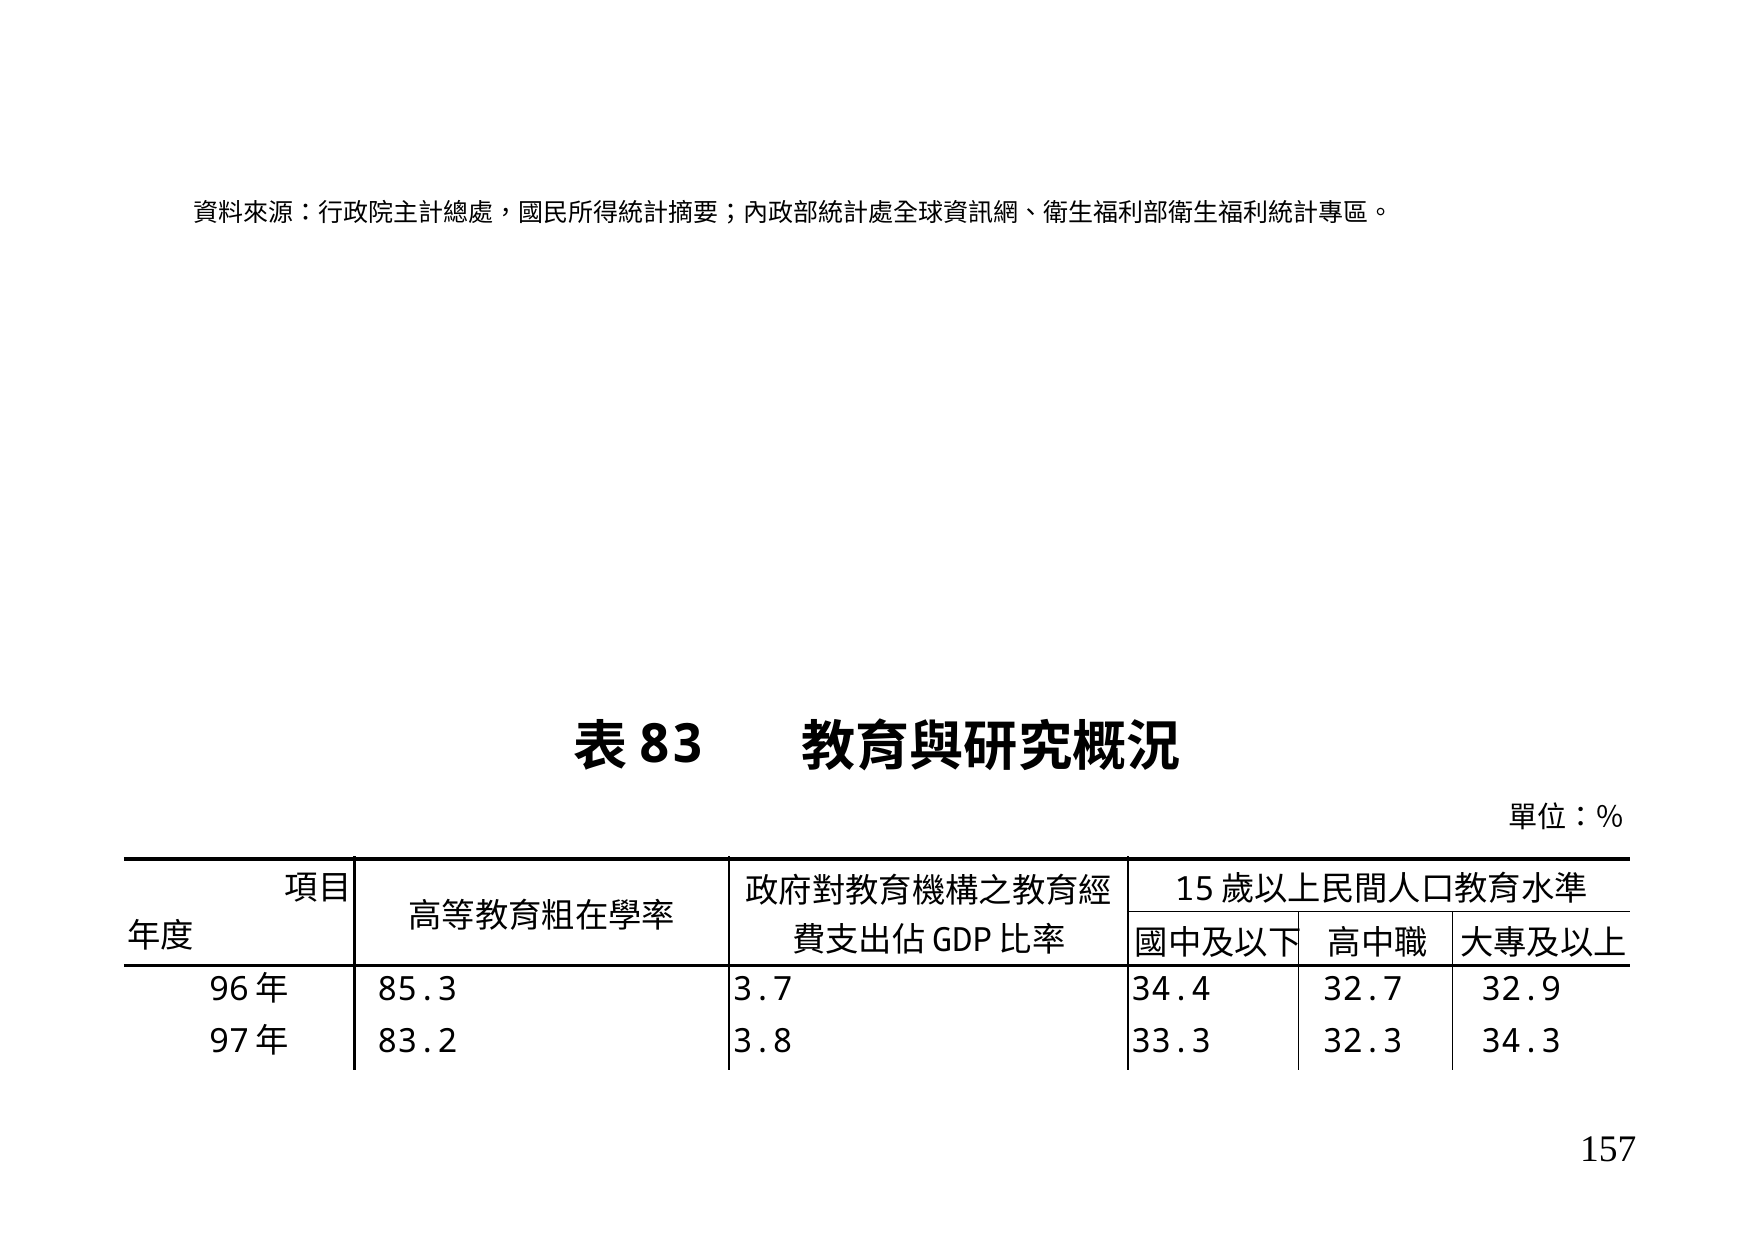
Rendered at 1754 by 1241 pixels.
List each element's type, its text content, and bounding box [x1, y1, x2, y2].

table_cell 3.8 [730, 1017, 1127, 1070]
table_cell 32.3 [1299, 1017, 1452, 1070]
table_cell 高中職 [1299, 912, 1452, 964]
table_header 高等教育粗在學率 [356, 861, 728, 964]
subtitle 表83 教育與研究概況 [118, 669, 1636, 794]
table_cell 32.9 [1453, 967, 1630, 1017]
table_cell 國中及以下 [1129, 912, 1298, 964]
text 單位：％ [118, 794, 1624, 836]
table_cell 34.4 [1129, 967, 1298, 1017]
table_cell 34.3 [1453, 1017, 1630, 1070]
table_cell 33.3 [1129, 1017, 1298, 1070]
table_cell 3.7 [730, 967, 1127, 1017]
table_cell 97年 [124, 1017, 353, 1070]
text 資料來源：行政院主計總處，國民所得統計摘要；內政部統計處全球資訊網、衛生福利部衛生福利統計專區。 [118, 169, 1636, 231]
table_cell 83.2 [356, 1017, 728, 1070]
table_header 15歲以上民間人口教育水準 [1129, 861, 1630, 911]
table_cell 96年 [124, 967, 353, 1017]
table_header 項目 年度 [124, 861, 353, 964]
table_cell 32.7 [1299, 967, 1452, 1017]
table_cell 85.3 [356, 967, 728, 1017]
table_header 政府對教育機構之教育經費支出佔GDP比率 [730, 861, 1127, 964]
table_cell 大專及以上 [1453, 912, 1630, 964]
